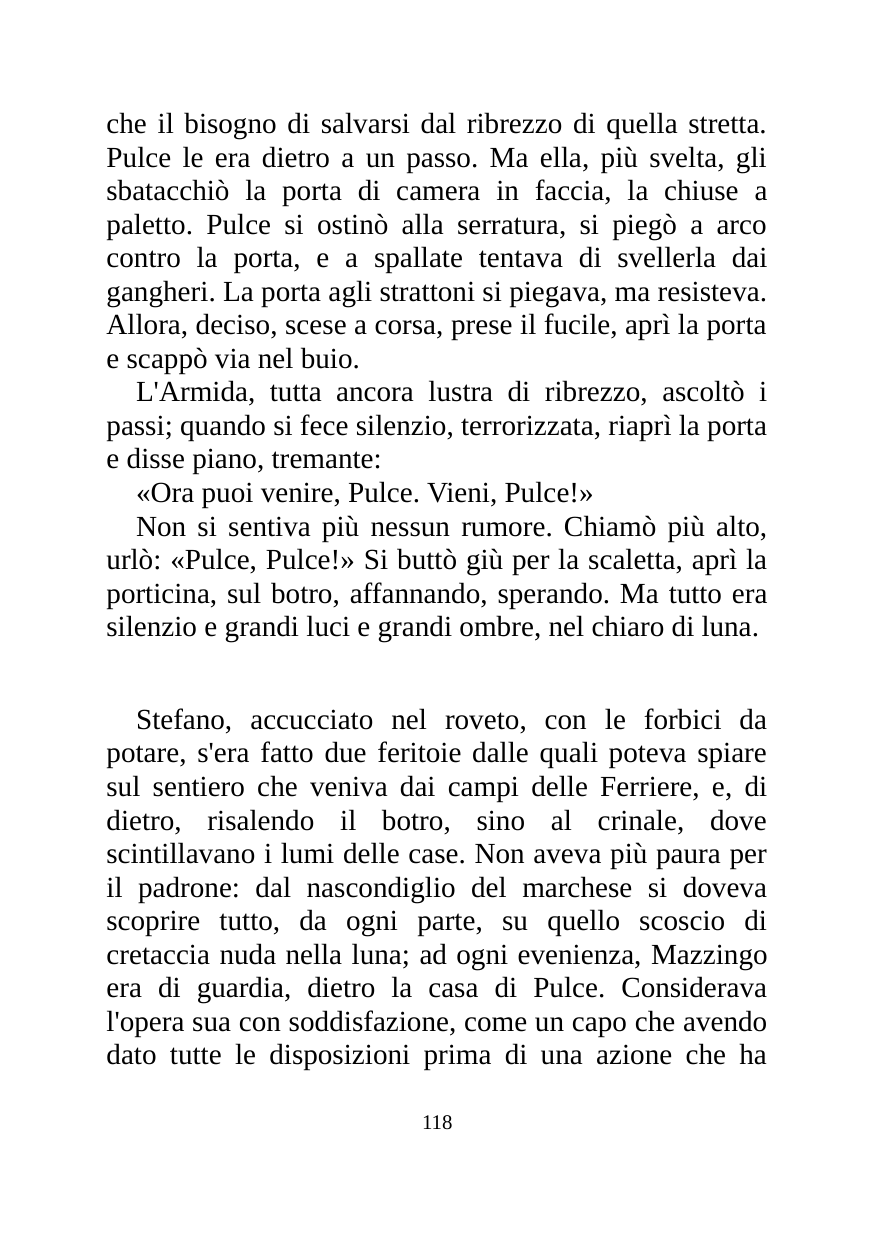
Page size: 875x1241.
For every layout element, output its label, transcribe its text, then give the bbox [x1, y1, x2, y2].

text L'Armida, tutta ancora lustra di ribrezzo, ascoltò i passi; quando si fece silenzio, terrorizzata, riaprì la porta e disse piano, tremante: [106, 374, 768, 475]
text che il bisogno di salvarsi dal ribrezzo di quella stretta. Pulce le era dietro a un passo. Ma ella, più svelta, gli sbatacchiò la porta di camera in faccia, la chiuse a paletto. Pulce si ostinò alla serratura, si piegò a arco contro la porta, e a spallate tentava di svellerla dai gangheri. La porta agli strattoni si piegava, ma resisteva. Allora, deciso, scese a corsa, prese il fucile, aprì la porta e scappò via nel buio. [106, 106, 768, 374]
text Stefano, accucciato nel roveto, con le forbici da potare, s'era fatto due feritoie dalle quali poteva spiare sul sentiero che veniva dai campi delle Ferriere, e, di dietro, risalendo il botro, sino al crinale, dove scintillavano i lumi delle case. Non aveva più paura per il padrone: dal nascondiglio del marchese si doveva scoprire tutto, da ogni parte, su quello scoscio di cretaccia nuda nella luna; ad ogni evenienza, Mazzingo era di guardia, dietro la casa di Pulce. Considerava l'opera sua con soddisfazione, come un capo che avendo dato tutte le disposizioni prima di una azione che ha [106, 702, 768, 1071]
text «Ora puoi venire, Pulce. Vieni, Pulce!» [106, 475, 768, 509]
text Non si sentiva più nessun rumore. Chiamò più alto, urlò: «Pulce, Pulce!» Si buttò giù per la scaletta, aprì la porticina, sul botro, affannando, sperando. Ma tutto era silenzio e grandi luci e grandi ombre, nel chiaro di luna. [106, 509, 768, 643]
